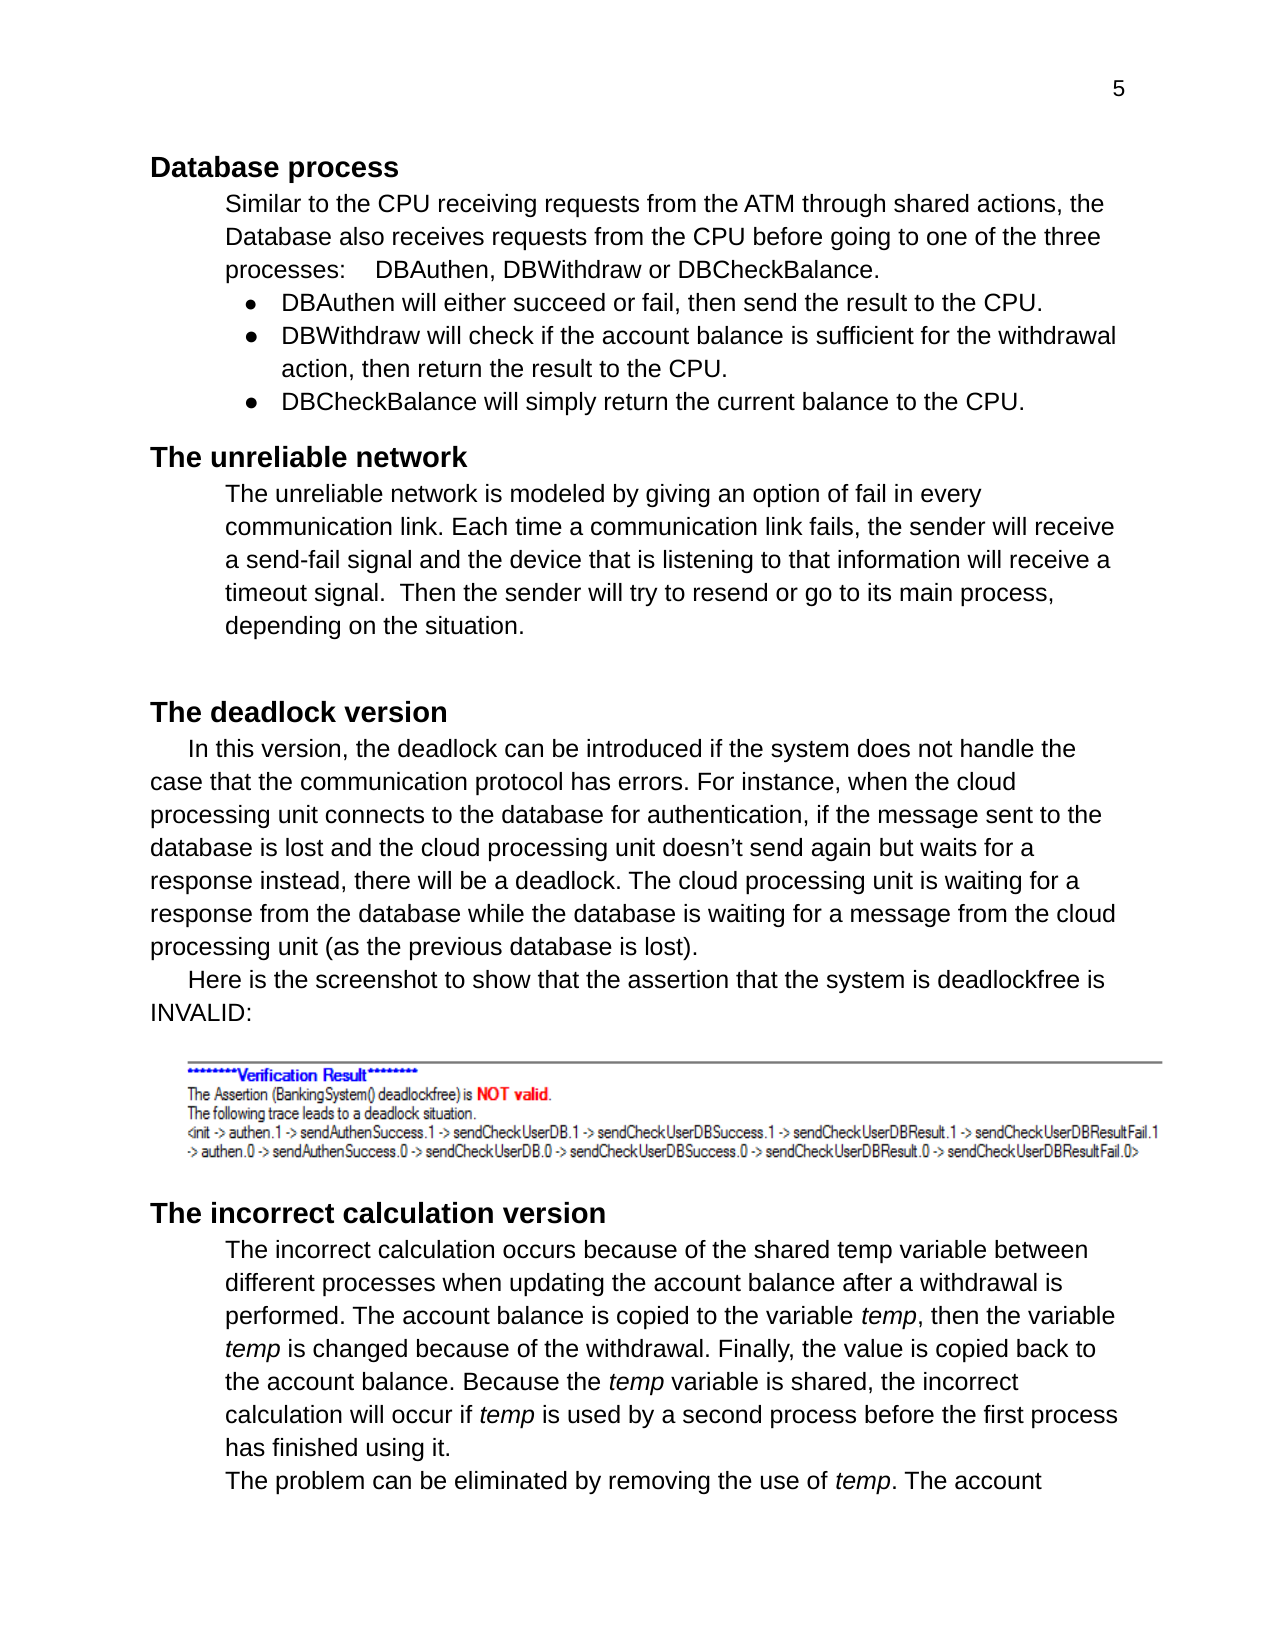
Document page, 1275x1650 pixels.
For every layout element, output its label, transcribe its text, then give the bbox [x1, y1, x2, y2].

subtitle The unreliable network [150, 441, 1125, 474]
text The incorrect calculation occurs because of the shared temp variable between different processes when updating the account balance after a withdrawal is performed. The account balance is copied to the variable temp, then the variable temp is changed because of the withdrawal. Finally, the value is copied back to the account balance. Because the temp variable is shared, the incorrect calculation will occur if temp is used by a second process before the first process has finished using it. [225, 1235, 1125, 1462]
subtitle The incorrect calculation version [150, 1196, 1125, 1230]
list DBCheckBalance will simply return the current balance to the CPU. [244, 387, 1125, 415]
list DBWithdraw will check if the account balance is sufficient for the withdrawal action, then return the result to the CPU. [244, 321, 1125, 382]
list DBAuthen will either succeed or fail, then send the result to the CPU. [244, 288, 1125, 316]
subtitle Database process [150, 150, 1125, 183]
text Similar to the CPU receiving requests from the ATM through shared actions, the Database also receives requests from the CPU before going to one of the three processes: DBAuthen, DBWithdraw or DBCheckBalance. [225, 188, 1125, 283]
text Here is the screenshot to show that the assertion that the system is deadlockfree is INVALID: [150, 965, 1125, 1027]
subtitle The deadlock version [150, 695, 1125, 729]
text In this version, the deadlock can be introduced if the system does not handle the case that the communication protocol has errors. For instance, when the cloud processing unit connects to the database for authentication, if the message sent to the database is lost and the cloud processing unit doesn’t send again but waits for a response instead, there will be a deadlock. The cloud processing unit is waiting for a response from the database while the database is waiting for a message from the cloud processing unit (as the previous database is lost). [150, 734, 1125, 961]
picture [187, 1061, 1163, 1172]
text The problem can be eliminated by removing the use of temp. The account [225, 1466, 1125, 1495]
text The unreliable network is modeled by giving an option of fail in every communication link. Each time a communication link fails, the sender will receive a send-fail signal and the device that is listening to that information will receive a timeout signal. Then the sender will try to resend or go to its main process, depending on the situation. [225, 479, 1125, 640]
